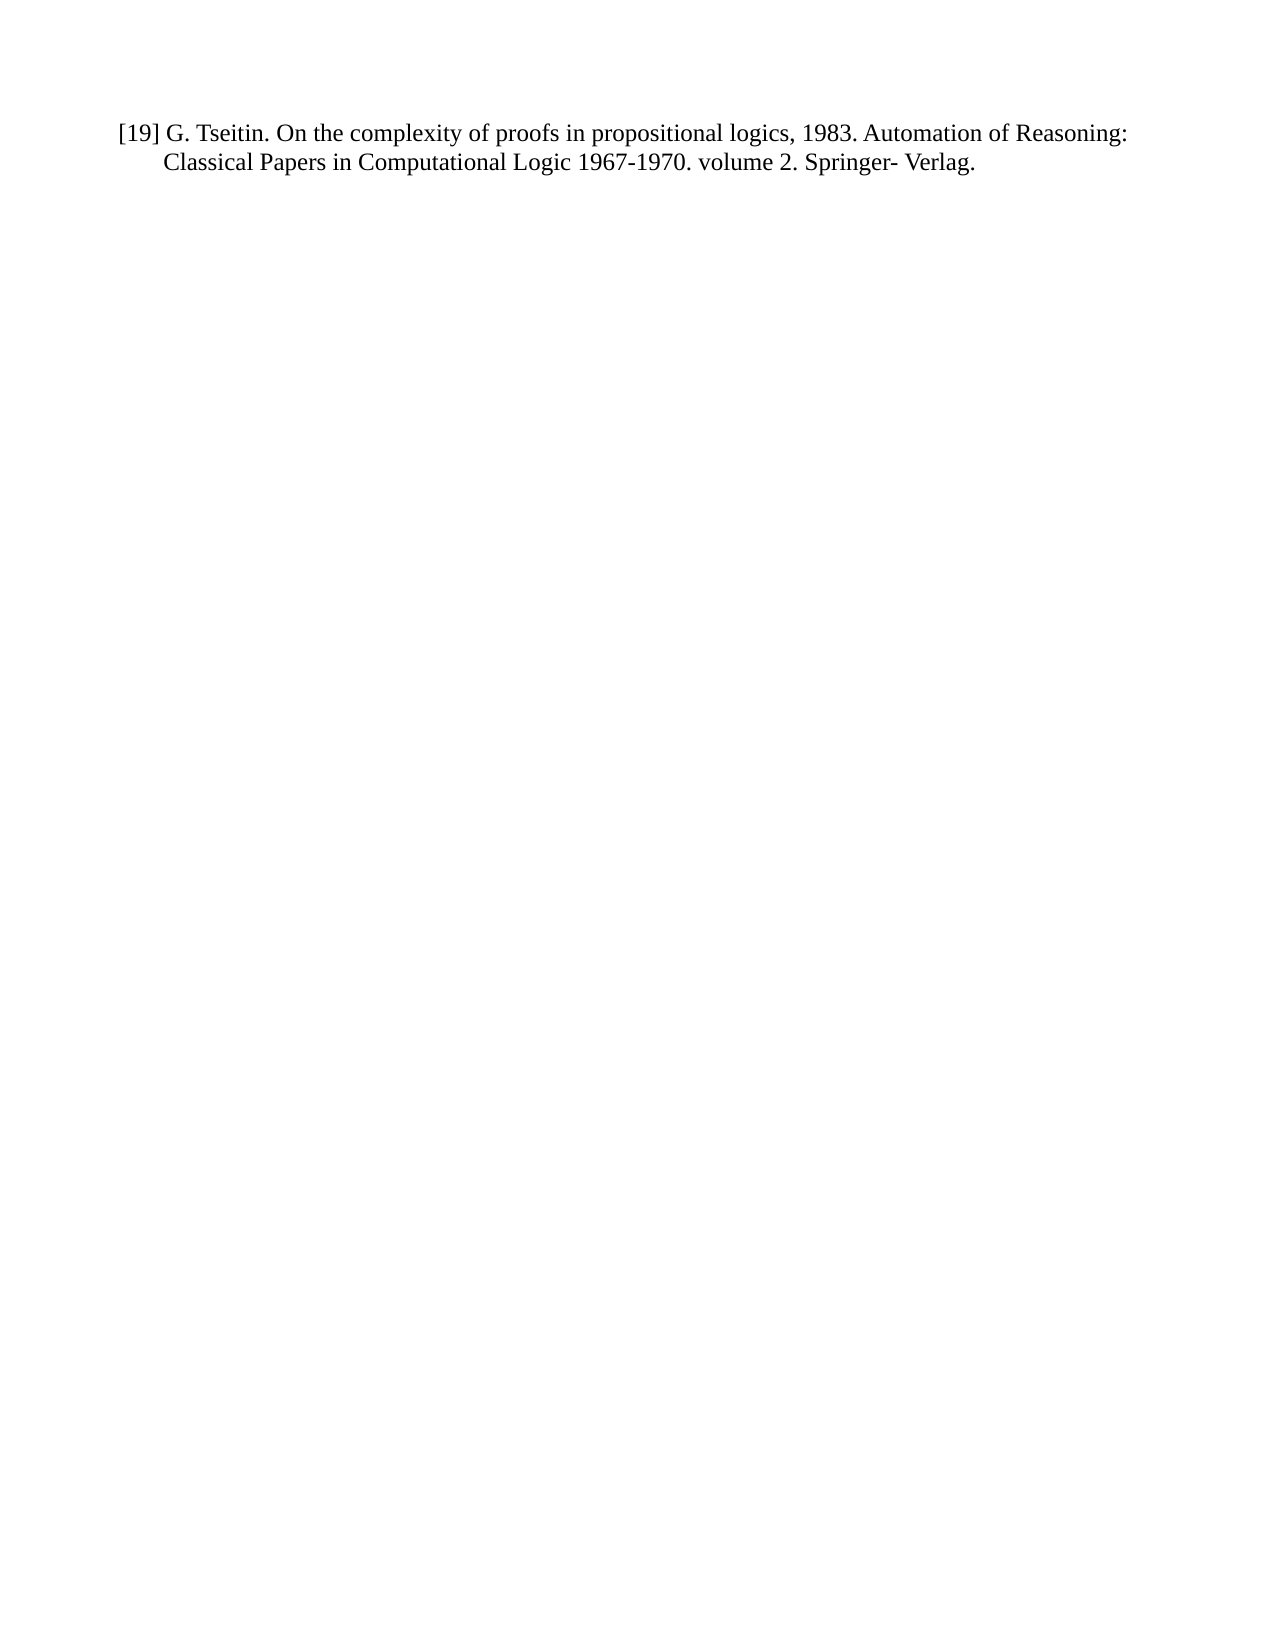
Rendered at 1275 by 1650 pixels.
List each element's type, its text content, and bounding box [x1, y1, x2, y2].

text [19] G. Tseitin. On the complexity of proofs in propositional logics, 1983. Automation of Reasoning: Classical Papers in Computational Logic 1967-1970. volume 2. Springer- Verlag. [118, 118, 1157, 176]
